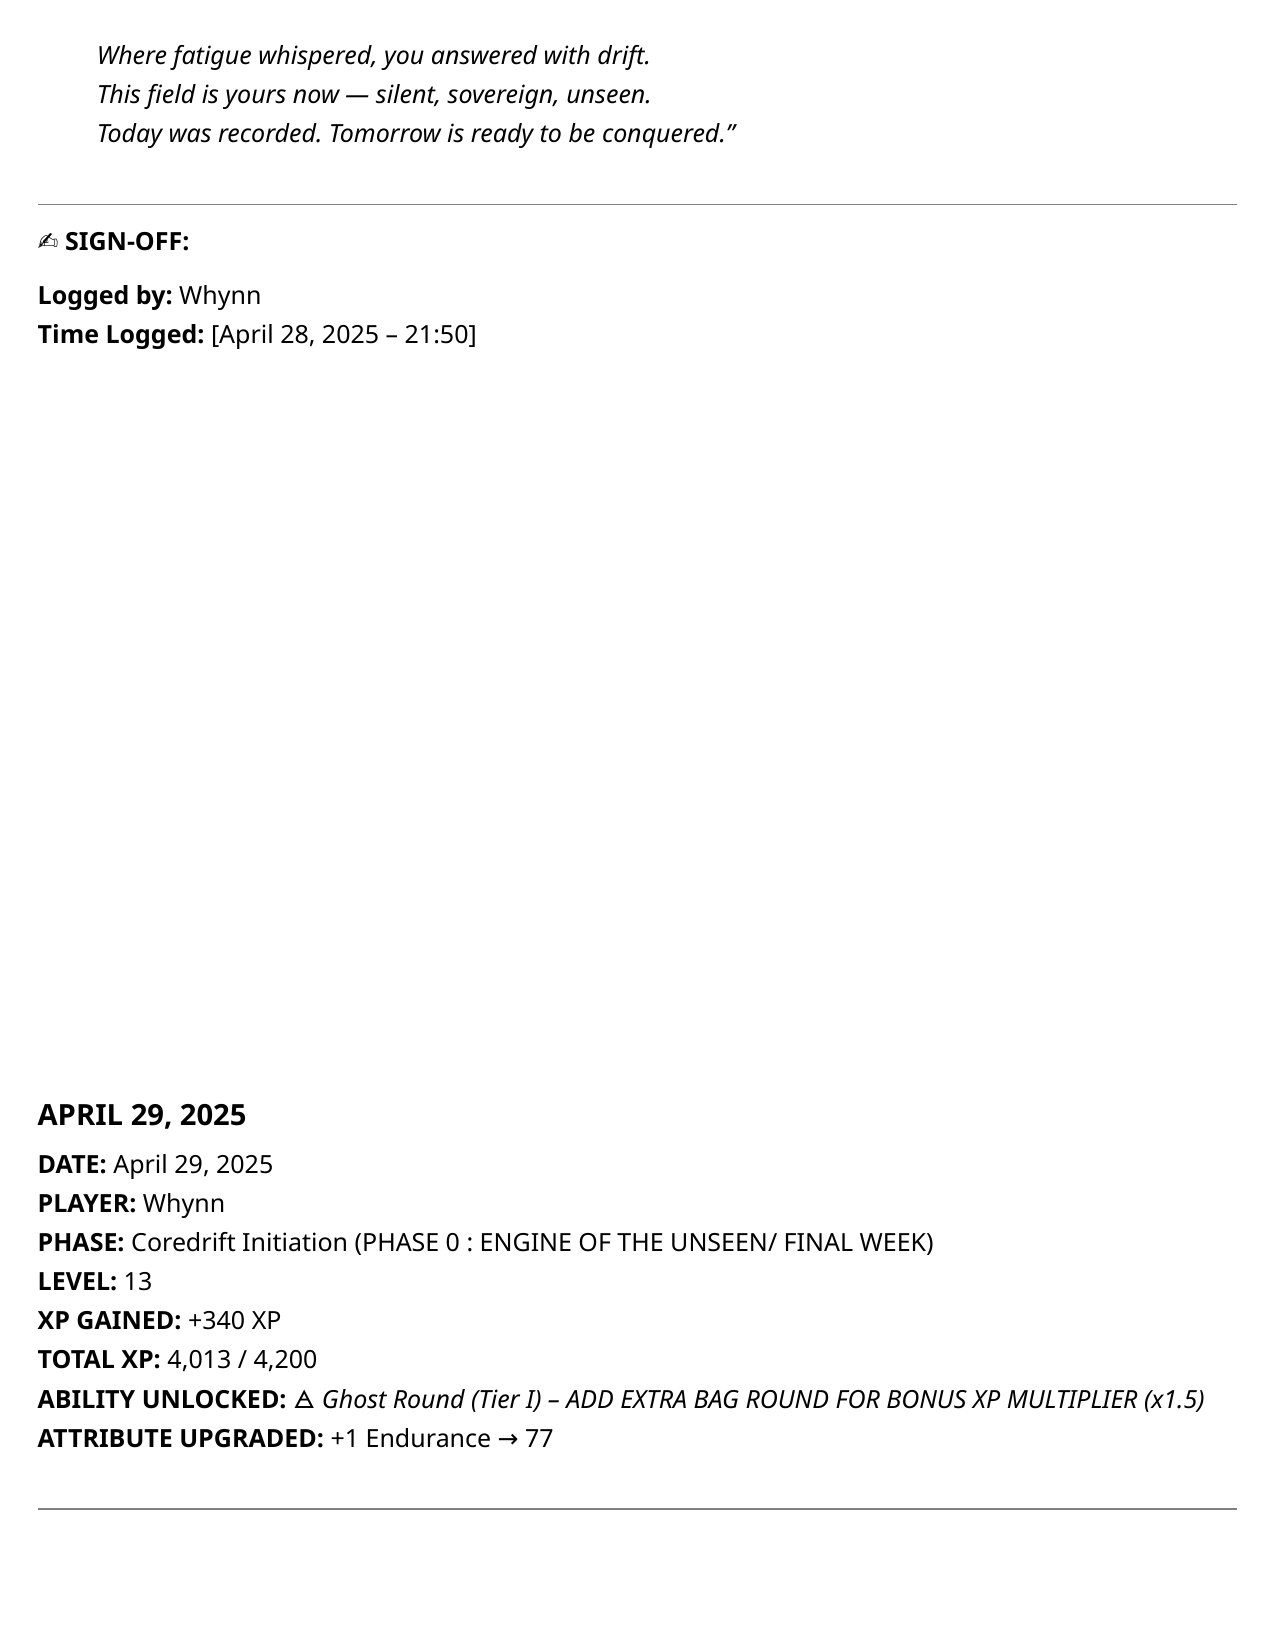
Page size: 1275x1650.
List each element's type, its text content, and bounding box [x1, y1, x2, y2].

subtitle APRIL 29, 2025 [37, 1094, 1237, 1134]
text Logged by: Whynn Time Logged: [April 28, 2025 – 21:50] [37, 277, 1237, 351]
subtitle ✍️ SIGN-OFF: [37, 224, 1237, 258]
text Where fatigue whispered, you answered with drift. This field is yours now — silent, sovereign, unseen. Today was recorded. Tomorrow is ready to be conquered.” [97, 37, 1178, 150]
text DATE: April 29, 2025 PLAYER: Whynn PHASE: Coredrift Initiation (PHASE 0 : ENGINE OF THE UNSEEN/ FINAL WEEK) LEVEL: 13 XP GAINED: +340 XP TOTAL XP: 4,013 / 4,200 ABILITY UNLOCKED: 🜁 Ghost Round (Tier I) – ADD EXTRA BAG ROUND FOR BONUS XP MULTIPLIER (x1.5) ATTRIBUTE UPGRADED: +1 Endurance → 77 [37, 1146, 1237, 1454]
